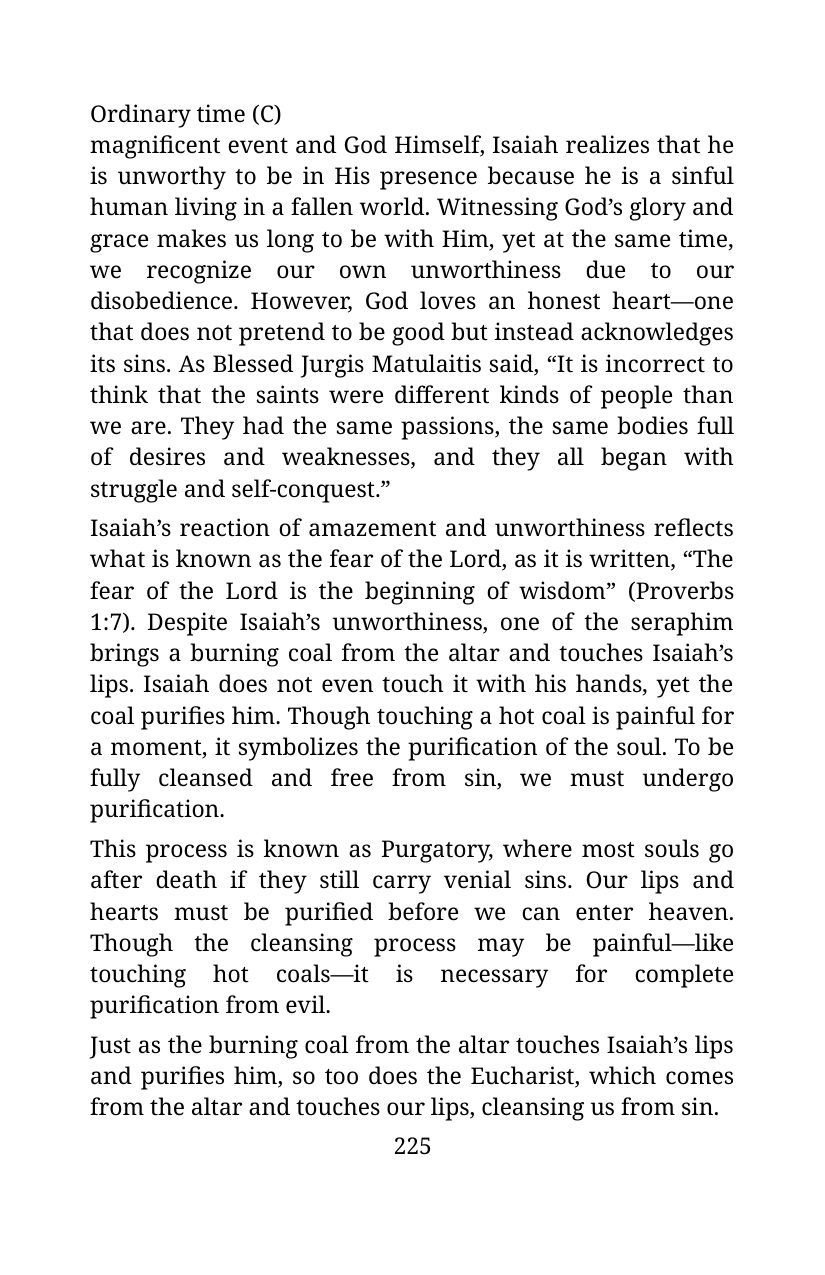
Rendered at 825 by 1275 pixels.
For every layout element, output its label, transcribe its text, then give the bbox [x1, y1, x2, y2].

text Isaiah’s reaction of amazement and unworthiness reflects what is known as the fear of the Lord, as it is written, “The fear of the Lord is the beginning of wisdom” (Proverbs 1:7). Despite Isaiah’s unworthiness, one of the seraphim brings a burning coal from the altar and touches Isaiah’s lips. Isaiah does not even touch it with his hands, yet the coal purifies him. Though touching a hot coal is painful for a moment, it symbolizes the purification of the soul. To be fully cleansed and free from sin, we must undergo purification. [90, 512, 735, 824]
text Just as the burning coal from the altar touches Isaiah’s lips and purifies him, so too does the Eucharist, which comes from the altar and touches our lips, cleansing us from sin. [90, 1029, 735, 1122]
text This process is known as Purgatory, where most souls go after death if they still carry venial sins. Our lips and hearts must be purified before we can enter heaven. Though the cleansing process may be painful—like touching hot coals—it is necessary for complete purification from evil. [90, 833, 735, 1020]
text magnificent event and God Himself, Isaiah realizes that he is unworthy to be in His presence because he is a sinful human living in a fallen world. Witnessing God’s glory and grace makes us long to be with Him, yet at the same time, we recognize our own unworthiness due to our disobedience. However, God loves an honest heart—one that does not pretend to be good but instead acknowledges its sins. As Blessed Jurgis Matulaitis said, “It is incorrect to think that the saints were different kinds of people than we are. They had the same passions, the same bodies full of desires and weaknesses, and they all began with struggle and self-conquest.” [90, 129, 735, 504]
